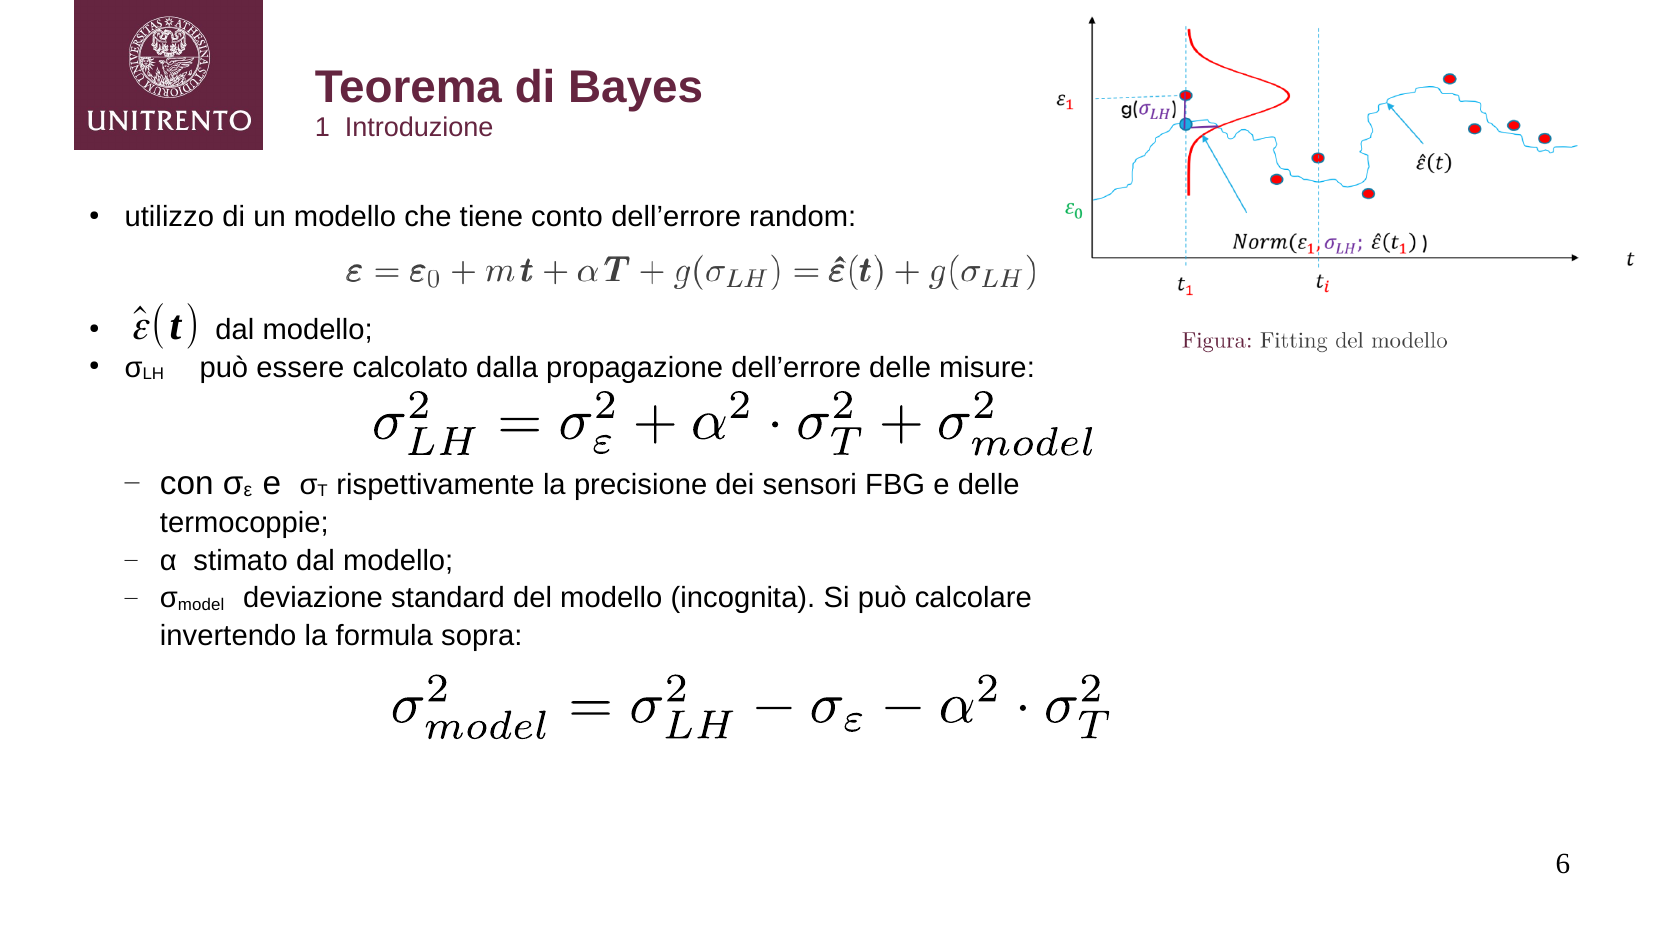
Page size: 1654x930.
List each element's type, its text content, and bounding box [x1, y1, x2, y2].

text_box [831, 427, 862, 455]
text_box [971, 437, 1010, 456]
text_box [1081, 674, 1100, 702]
text_box [1046, 697, 1077, 723]
text_box [833, 391, 852, 418]
text_box [514, 720, 533, 740]
text_box [631, 697, 663, 723]
text_box [428, 674, 447, 702]
text_box [756, 706, 792, 710]
text_box [885, 706, 921, 710]
text_box [490, 710, 512, 740]
text_box [560, 413, 592, 440]
text_box [392, 697, 424, 723]
text_box [500, 417, 539, 421]
text_box [1036, 427, 1058, 456]
text_box [939, 413, 970, 440]
picture [1050, 0, 1653, 362]
text_box [798, 413, 830, 440]
text_box [940, 696, 974, 723]
text_box [844, 712, 863, 732]
text_box [425, 720, 463, 740]
text_box [730, 391, 749, 418]
text_box [1019, 704, 1026, 711]
text_box [374, 413, 405, 440]
text_box [772, 421, 779, 428]
text_box [467, 720, 487, 740]
text_box [697, 710, 734, 739]
text_box [593, 434, 612, 455]
text_box [500, 428, 539, 432]
text_box [596, 391, 615, 418]
text_box [881, 405, 921, 444]
text_box [1061, 437, 1079, 456]
text_box Teorema di Bayes 1 Introduzione [300, 53, 1050, 151]
text_box [1013, 437, 1033, 456]
text_box [536, 710, 546, 740]
picture [74, 0, 263, 151]
text_box utilizzo di un modello che tiene conto dell’errore random: dal modello; σLH può essere calcolato dalla propagazione dell’errore delle misure: con σε e σT rispettivamente la precisione dei sensori FBG e delle termocoppie; α stimato dal modello; σmodel deviazione standard del modello (incognita). Si può calcolare invertendo la formula sopra: [74, 187, 1088, 698]
chart [130, 300, 200, 351]
text_box [635, 405, 675, 444]
text_box [811, 697, 843, 723]
text_box [693, 413, 726, 440]
text_box [978, 674, 997, 702]
text_box [439, 427, 476, 455]
text_box [1078, 710, 1110, 739]
text_box [409, 391, 428, 418]
text_box [407, 427, 435, 455]
text_box [974, 391, 993, 418]
text_box [665, 710, 692, 739]
text_box [667, 674, 686, 702]
text_box [1083, 427, 1093, 456]
